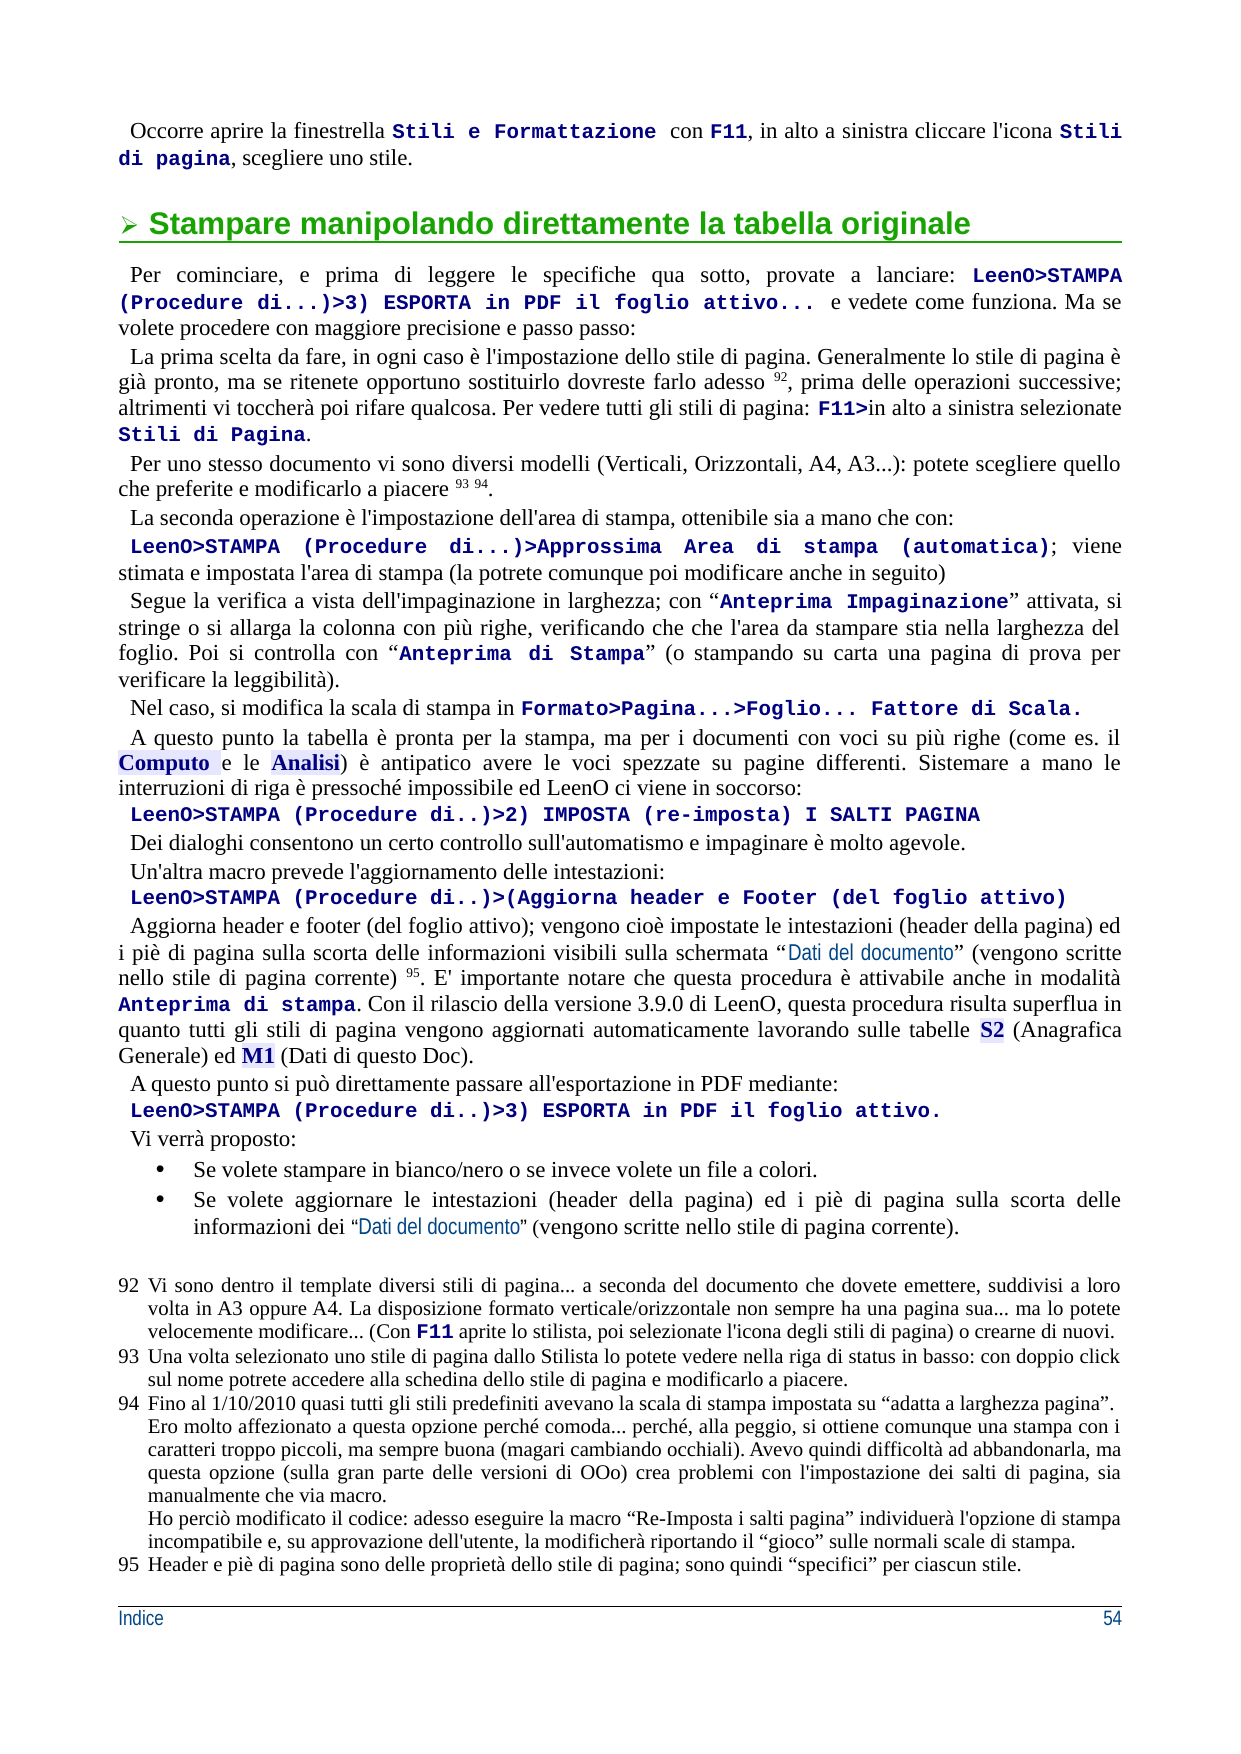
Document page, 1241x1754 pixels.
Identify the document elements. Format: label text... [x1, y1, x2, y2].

text Vi sono dentro il template diversi stili di pagina... a seconda del documento che dovete emettere, suddivisi a loro volta in A3 oppure A4. La disposizione formato verticale/orizzontale non sempre ha una pagina sua... ma lo potete velocemente modificare... (Con F11 aprite lo stilista, poi selezionate l'icona degli stili di pagina) o crearne di nuovi. [118, 1274, 1122, 1345]
text LeenO>STAMPA (Procedure di..)>(Aggiorna header e Footer (del foglio attivo) [118, 887, 1122, 911]
text Segue la verifica a vista dell'impaginazione in larghezza; con “Anteprima Impaginazione” attivata, si stringe o si allarga la colonna con più righe, verificando che che l'area da stampare stia nella larghezza del foglio. Poi si controlla con “Anteprima di Stampa” (o stampando su carta una pagina di prova per verificare la leggibilità). [118, 588, 1122, 692]
text Header e piè di pagina sono delle proprietà dello stile di pagina; sono quindi “specifici” per ciascun stile. [118, 1553, 1122, 1576]
text LeenO>STAMPA (Procedure di..)>2) IMPOSTA (re-imposta) I SALTI PAGINA [118, 804, 1122, 827]
subtitle Stampare manipolando direttamente la tabella originale [119, 206, 1122, 241]
text Una volta selezionato uno stile di pagina dallo Stilista lo potete vedere nella riga di status in basso: con doppio click sul nome potrete accedere alla schedina dello stile di pagina e modificarlo a piacere. [118, 1345, 1122, 1391]
text Un'altra macro prevede l'aggiornamento delle intestazioni: [118, 859, 1122, 884]
text A questo punto si può direttamente passare all'esportazione in PDF mediante: [118, 1071, 1122, 1097]
text Dei dialoghi consentono un certo controllo sull'automatismo e impaginare è molto agevole. [118, 830, 1122, 856]
list Se volete aggiornare le intestazioni (header della pagina) ed i piè di pagina sulla scorta delle informazioni dei “Dati del documento” (vengono scritte nello stile di pagina corrente). [156, 1185, 1122, 1240]
text La seconda operazione è l'impostazione dell'area di stampa, ottenibile sia a mano che con: [118, 504, 1122, 530]
list Ero molto affezionato a questa opzione perché comoda... perché, alla peggio, si ottiene comunque una stampa con i caratteri troppo piccoli, ma sempre buona (magari cambiando occhiali). Avevo quindi difficoltà ad abbandonarla, ma questa opzione (sulla gran parte delle versioni di OOo) crea problemi con l'impostazione dei salti di pagina, sia manualmente che via macro. [118, 1414, 1122, 1507]
text Per uno stesso documento vi sono diversi modelli (Verticali, Orizzontali, A4, A3...): potete scegliere quello che preferite e modificarlo a piacere . [118, 451, 1122, 502]
text LeenO>STAMPA (Procedure di..)>3) ESPORTA in PDF il foglio attivo. [118, 1099, 1122, 1123]
text Fino al 1/10/2010 quasi tutti gli stili predefiniti avevano la scala di stampa impostata su “adatta a larghezza pagina”. [118, 1391, 1122, 1414]
text A questo punto la tabella è pronta per la stampa, ma per i documenti con voci su più righe (come es. il Computo e le Analisi) è antipatico avere le voci spezzate su pagine differenti. Sistemare a mano le interruzioni di riga è pressoché impossibile ed LeenO ci viene in soccorso: [118, 724, 1122, 801]
text La prima scelta da fare, in ogni caso è l'impostazione dello stile di pagina. Generalmente lo stile di pagina è già pronto, ma se ritenete opportuno sostituirlo dovreste farlo adesso , prima delle operazioni successive; altrimenti vi toccherà poi rifare qualcosa. Per vedere tutti gli stili di pagina: F11>in alto a sinistra selezionate Stili di Pagina. [118, 344, 1122, 448]
text LeenO>STAMPA (Procedure di...)>Approssima Area di stampa (automatica); viene stimata e impostata l'area di stampa (la potrete comunque poi modificare anche in seguito) [118, 533, 1122, 585]
text Aggiorna header e footer (del foglio attivo); vengono cioè impostate le intestazioni (header della pagina) ed i piè di pagina sulla scorta delle informazioni visibili sulla schermata “Dati del documento” (vengono scritte nello stile di pagina corrente) . E' importante notare che questa procedura è attivabile anche in modalità Anteprima di stampa. Con il rilascio della versione 3.9.0 di LeenO, questa procedura risulta superflua in quanto tutti gli stili di pagina vengono aggiornati automaticamente lavorando sulle tabelle S2 (Anagrafica Generale) ed M1 (Dati di questo Doc). [118, 913, 1122, 1068]
text Occorre aprire la finestrella Stili e Formattazione con F11, in alto a sinistra cliccare l'icona Stili di pagina, scegliere uno stile. [118, 118, 1122, 171]
list Ho perciò modificato il codice: adesso eseguire la macro “Re-Imposta i salti pagina” individuerà l'opzione di stampa incompatibile e, su approvazione dell'utente, la modificherà riportando il “gioco” sulle normali scale di stampa. [118, 1507, 1122, 1553]
text Per cominciare, e prima di leggere le specifiche qua sotto, provate a lanciare: LeenO>STAMPA (Procedure di...)>3) ESPORTA in PDF il foglio attivo... e vedete come funziona. Ma se volete procedere con maggiore precisione e passo passo: [118, 262, 1122, 341]
list Se volete stampare in bianco/nero o se invece volete un file a colori. [156, 1154, 1122, 1182]
text Nel caso, si modifica la scala di stampa in Formato>Pagina...>Foglio... Fattore di Scala. [118, 695, 1122, 722]
text Vi verrà proposto: [118, 1126, 1122, 1152]
